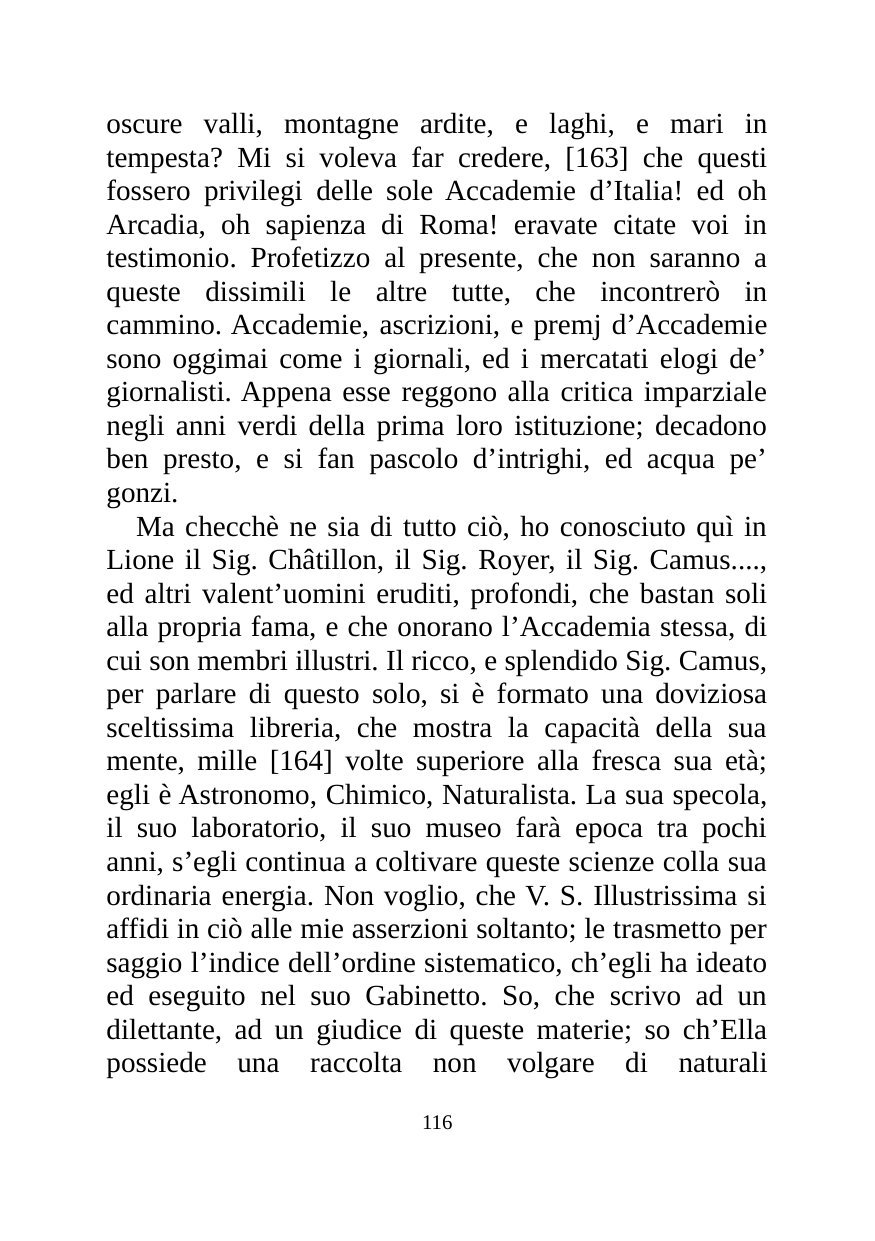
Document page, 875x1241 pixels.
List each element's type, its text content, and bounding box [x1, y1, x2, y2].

text Ma checchè ne sia di tutto ciò, ho conosciuto quì in Lione il Sig. Châtillon, il Sig. Royer, il Sig. Camus...., ed altri valent’uomini eruditi, profondi, che bastan soli alla propria fama, e che onorano l’Accademia stessa, di cui son membri illustri. Il ricco, e splendido Sig. Camus, per parlare di questo solo, si è formato una doviziosa sceltissima libreria, che mostra la capacità della sua mente, mille [164] volte superiore alla fresca sua età; egli è Astronomo, Chimico, Naturalista. La sua specola, il suo laboratorio, il suo museo farà epoca tra pochi anni, s’egli continua a coltivare queste scienze colla sua ordinaria energia. Non voglio, che V. S. Illustrissima si affidi in ciò alle mie asserzioni soltanto; le trasmetto per saggio l’indice dell’ordine sistematico, ch’egli ha ideato ed eseguito nel suo Gabinetto. So, che scrivo ad un dilettante, ad un giudice di queste materie; so ch’Ella possiede una raccolta non volgare di naturali [106, 509, 768, 1079]
text oscure valli, montagne ardite, e laghi, e mari in tempesta? Mi si voleva far credere, [163] che questi fossero privilegi delle sole Accademie d’Italia! ed oh Arcadia, oh sapienza di Roma! eravate citate voi in testimonio. Profetizzo al presente, che non saranno a queste dissimili le altre tutte, che incontrerò in cammino. Accademie, ascrizioni, e premj d’Accademie sono oggimai come i giornali, ed i mercatati elogi de’ giornalisti. Appena esse reggono alla critica imparziale negli anni verdi della prima loro istituzione; decadono ben presto, e si fan pascolo d’intrighi, ed acqua pe’ gonzi. [106, 106, 768, 509]
